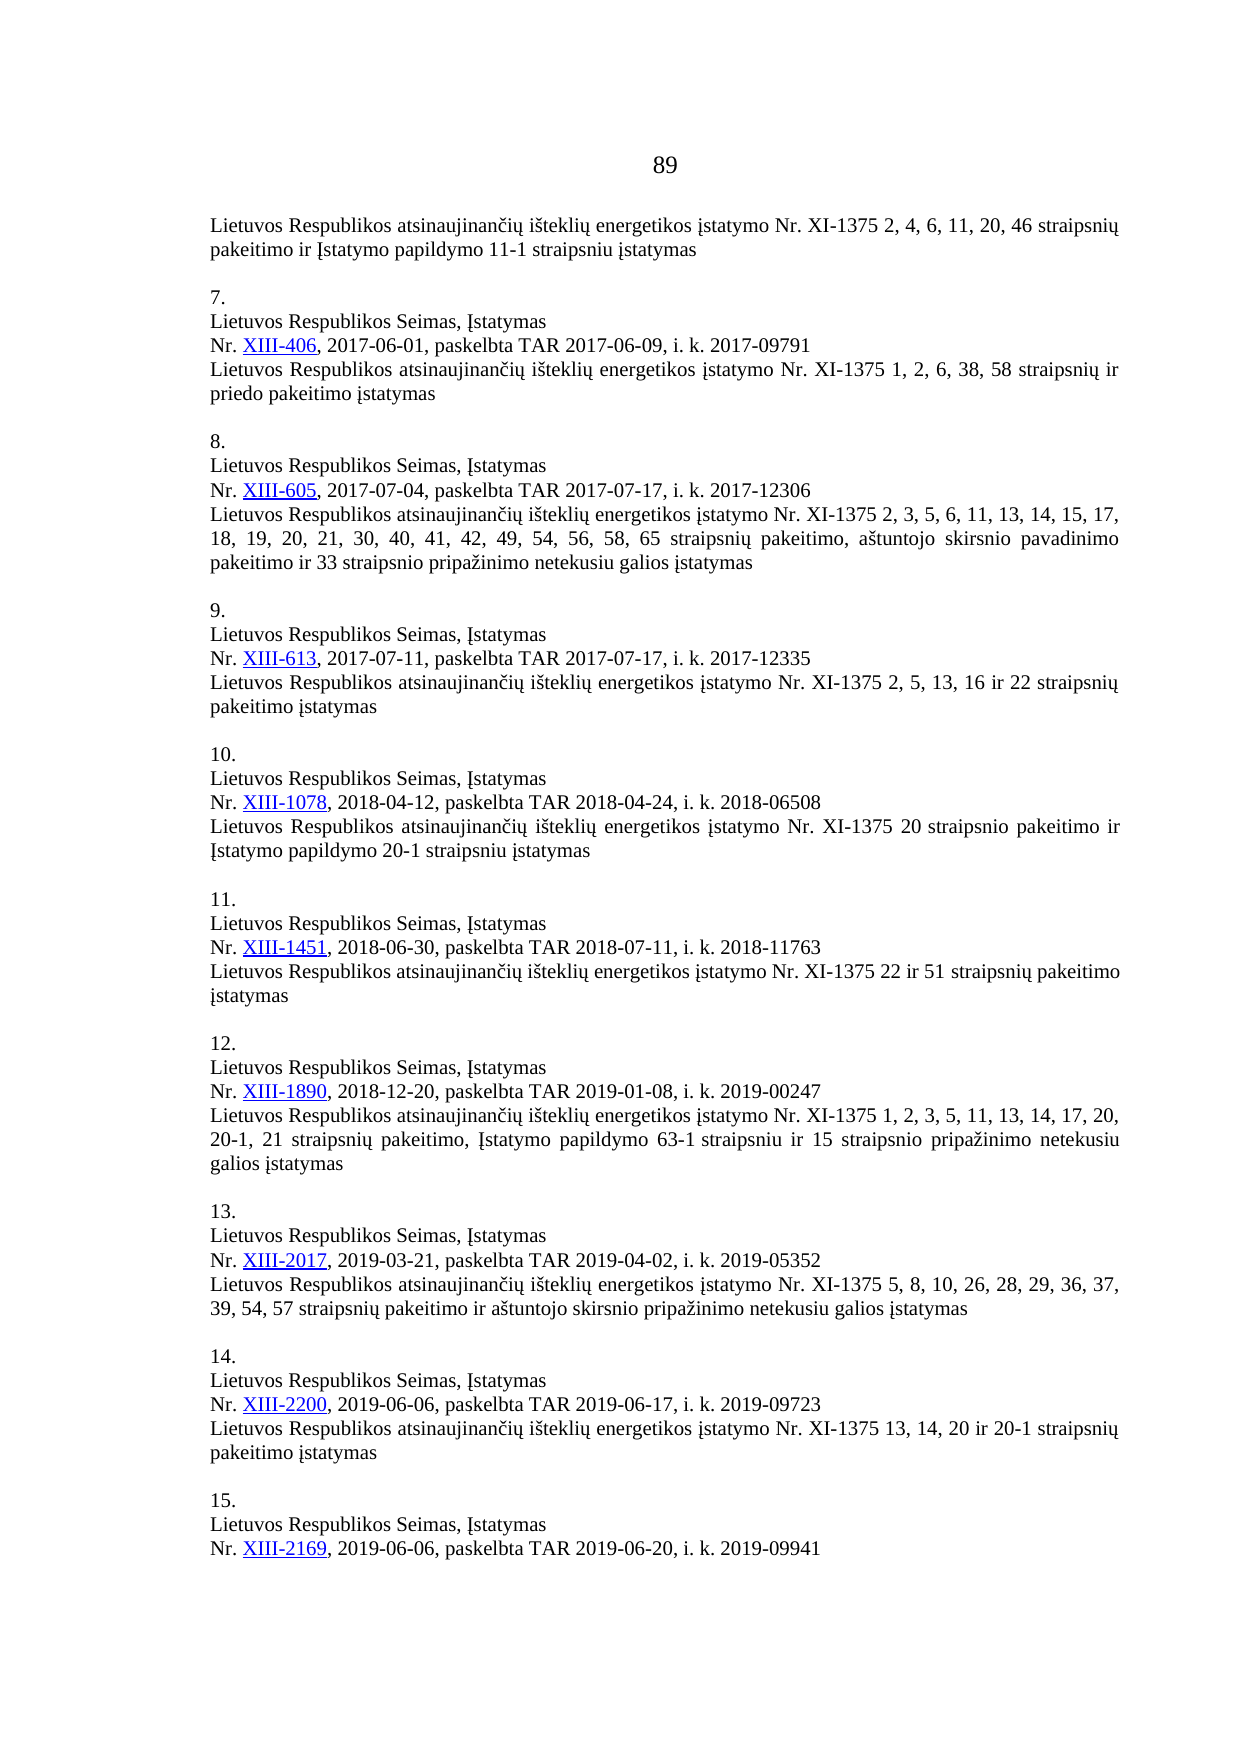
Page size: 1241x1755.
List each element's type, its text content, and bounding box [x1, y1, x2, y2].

text Lietuvos Respublikos atsinaujinančių išteklių energetikos įstatymo Nr. XI-1375 5, 8, 10, 26, 28, 29, 36, 37, 39, 54, 57 straipsnių pakeitimo ir aštuntojo skirsnio pripažinimo netekusiu galios įstatymas [210, 1272, 1120, 1320]
text Lietuvos Respublikos atsinaujinančių išteklių energetikos įstatymo Nr. XI-1375 20 straipsnio pakeitimo ir Įstatymo papildymo 20-1 straipsniu įstatymas [210, 814, 1120, 862]
text Lietuvos Respublikos Seimas, Įstatymas [210, 309, 1120, 333]
text Nr. XIII-613, 2017-07-11, paskelbta TAR 2017-07-17, i. k. 2017-12335 [210, 646, 1120, 670]
text Lietuvos Respublikos atsinaujinančių išteklių energetikos įstatymo Nr. XI-1375 2, 5, 13, 16 ir 22 straipsnių pakeitimo įstatymas [210, 670, 1120, 718]
text Lietuvos Respublikos Seimas, Įstatymas [210, 1055, 1120, 1079]
text Lietuvos Respublikos Seimas, Įstatymas [210, 1512, 1120, 1536]
text Nr. XIII-605, 2017-07-04, paskelbta TAR 2017-07-17, i. k. 2017-12306 [210, 477, 1120, 502]
text 15. [210, 1488, 1120, 1512]
text 9. [210, 598, 1120, 622]
text Lietuvos Respublikos Seimas, Įstatymas [210, 1368, 1120, 1392]
text Lietuvos Respublikos atsinaujinančių išteklių energetikos įstatymo Nr. XI-1375 2, 4, 6, 11, 20, 46 straipsnių pakeitimo ir Įstatymo papildymo 11-1 straipsniu įstatymas [210, 213, 1120, 261]
text 8. [210, 429, 1120, 453]
text Nr. XIII-2169, 2019-06-06, paskelbta TAR 2019-06-20, i. k. 2019-09941 [210, 1536, 1120, 1560]
text Lietuvos Respublikos atsinaujinančių išteklių energetikos įstatymo Nr. XI-1375 2, 3, 5, 6, 11, 13, 14, 15, 17, 18, 19, 20, 21, 30, 40, 41, 42, 49, 54, 56, 58, 65 straipsnių pakeitimo, aštuntojo skirsnio pavadinimo pakeitimo ir 33 straipsnio pripažinimo netekusiu galios įstatymas [210, 502, 1120, 574]
text 11. [210, 887, 1120, 911]
text Lietuvos Respublikos atsinaujinančių išteklių energetikos įstatymo Nr. XI-1375 13, 14, 20 ir 20-1 straipsnių pakeitimo įstatymas [210, 1416, 1120, 1464]
text 13. [210, 1199, 1120, 1223]
text Nr. XIII-2017, 2019-03-21, paskelbta TAR 2019-04-02, i. k. 2019-05352 [210, 1247, 1120, 1272]
text Lietuvos Respublikos atsinaujinančių išteklių energetikos įstatymo Nr. XI-1375 1, 2, 6, 38, 58 straipsnių ir priedo pakeitimo įstatymas [210, 357, 1120, 405]
text Lietuvos Respublikos Seimas, Įstatymas [210, 622, 1120, 646]
text Nr. XIII-2200, 2019-06-06, paskelbta TAR 2019-06-17, i. k. 2019-09723 [210, 1392, 1120, 1416]
text 7. [210, 285, 1120, 309]
text 14. [210, 1344, 1120, 1368]
text Nr. XIII-406, 2017-06-01, paskelbta TAR 2017-06-09, i. k. 2017-09791 [210, 333, 1120, 357]
text Lietuvos Respublikos atsinaujinančių išteklių energetikos įstatymo Nr. XI-1375 1, 2, 3, 5, 11, 13, 14, 17, 20, 20-1, 21 straipsnių pakeitimo, Įstatymo papildymo 63-1 straipsniu ir 15 straipsnio pripažinimo netekusiu galios įstatymas [210, 1103, 1120, 1175]
text Nr. XIII-1451, 2018-06-30, paskelbta TAR 2018-07-11, i. k. 2018-11763 [210, 935, 1120, 959]
text Lietuvos Respublikos Seimas, Įstatymas [210, 453, 1120, 477]
text Lietuvos Respublikos Seimas, Įstatymas [210, 911, 1120, 935]
text Lietuvos Respublikos atsinaujinančių išteklių energetikos įstatymo Nr. XI-1375 22 ir 51 straipsnių pakeitimo įstatymas [210, 959, 1120, 1007]
text 10. [210, 742, 1120, 766]
text Lietuvos Respublikos Seimas, Įstatymas [210, 766, 1120, 790]
text Nr. XIII-1078, 2018-04-12, paskelbta TAR 2018-04-24, i. k. 2018-06508 [210, 790, 1120, 814]
text Nr. XIII-1890, 2018-12-20, paskelbta TAR 2019-01-08, i. k. 2019-00247 [210, 1079, 1120, 1103]
text 12. [210, 1031, 1120, 1055]
text Lietuvos Respublikos Seimas, Įstatymas [210, 1223, 1120, 1247]
